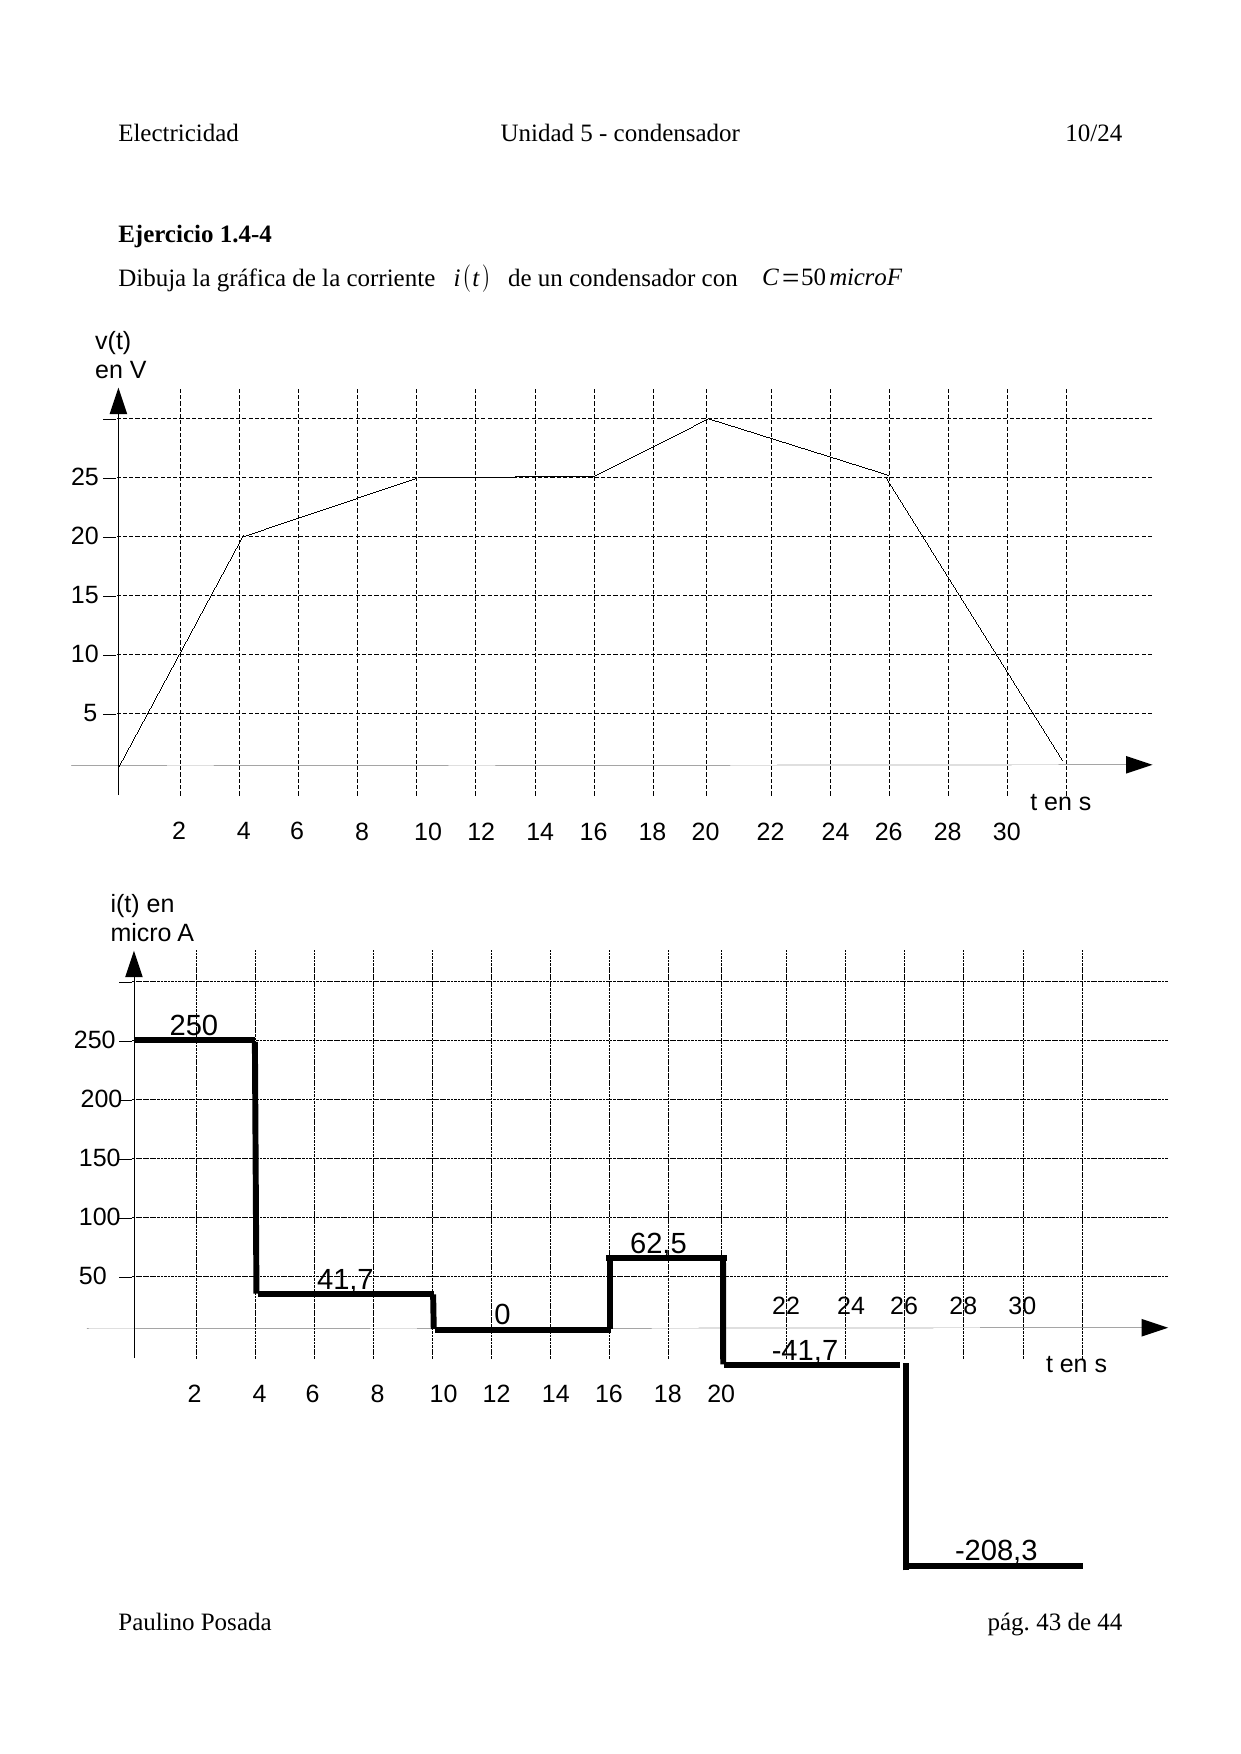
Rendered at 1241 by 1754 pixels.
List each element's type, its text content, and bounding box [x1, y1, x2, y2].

text Ejercicio 1.4-4 [118, 219, 1122, 248]
text Dibuja la gráfica de la corrientede un condensador con [118, 263, 1122, 293]
